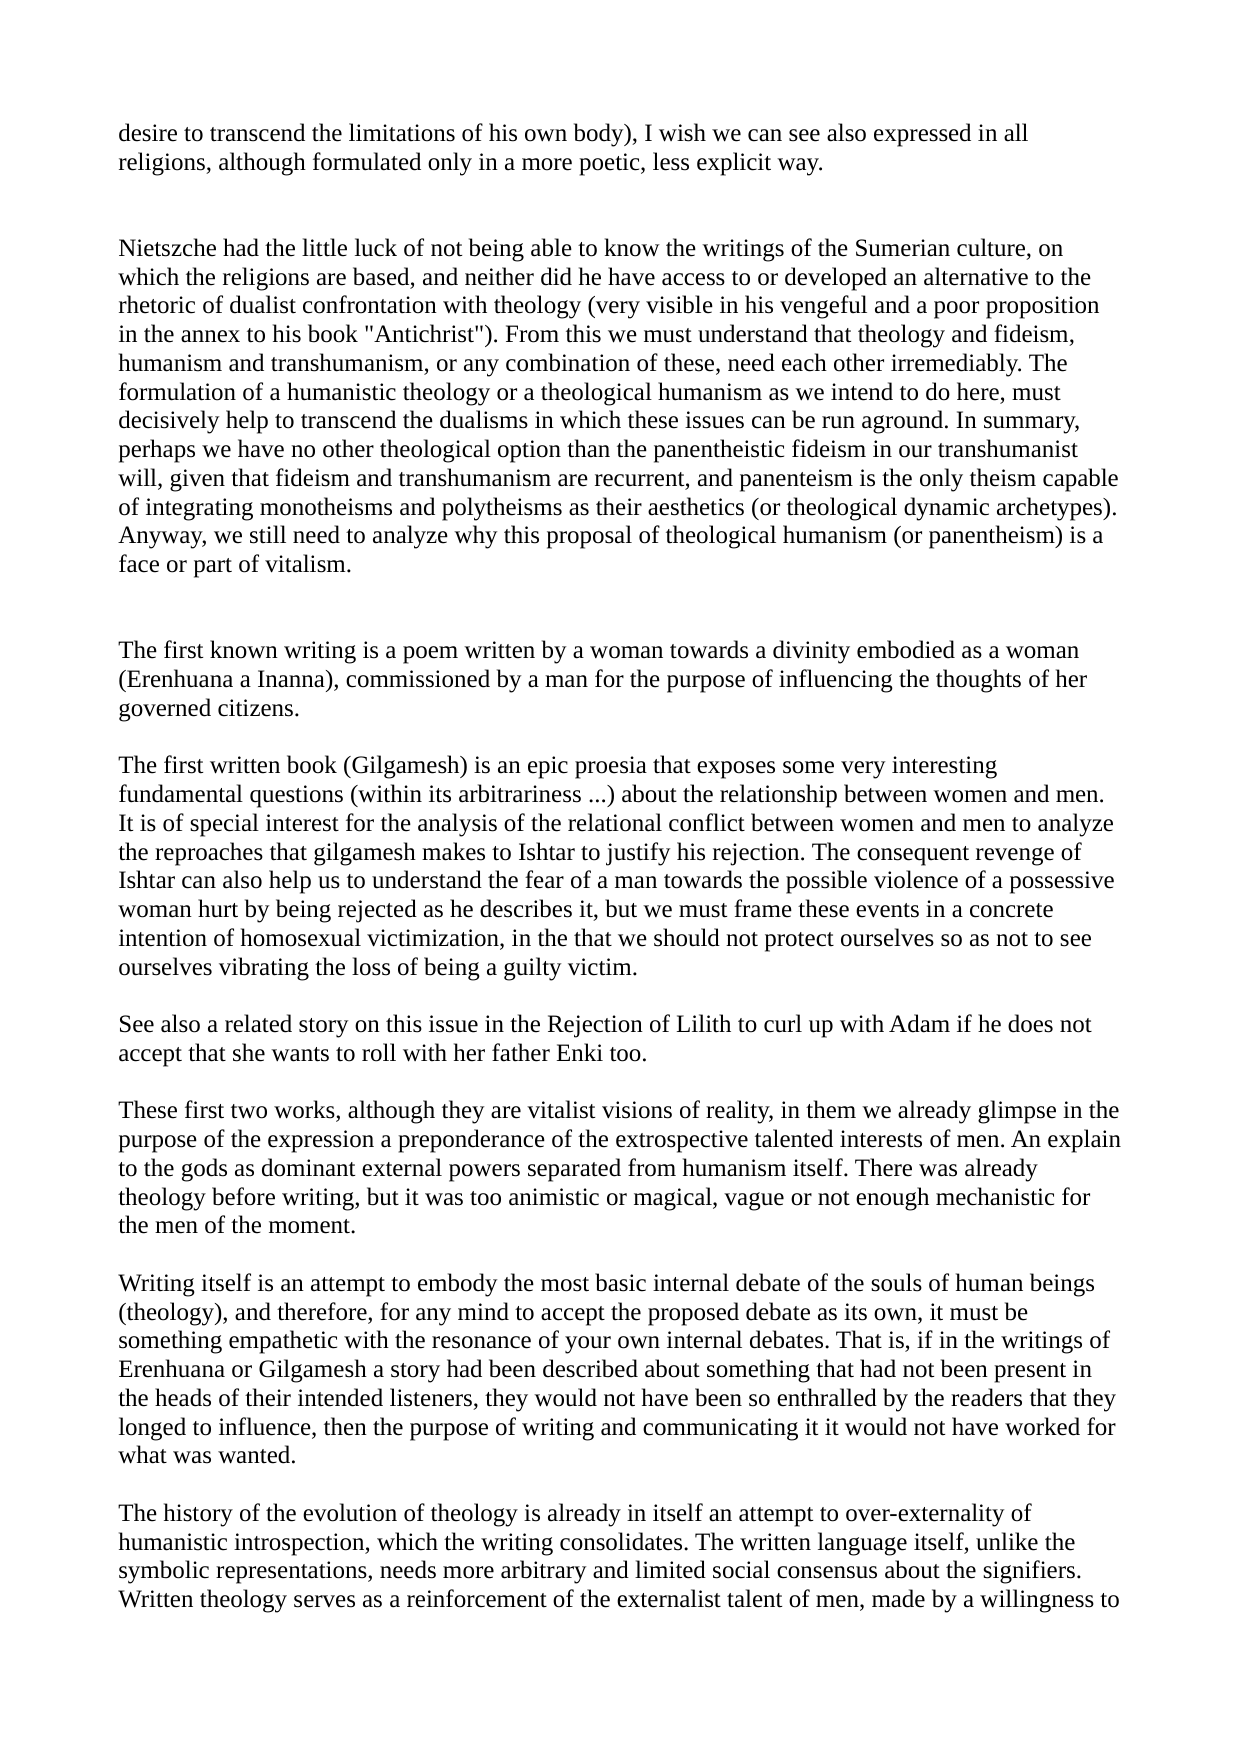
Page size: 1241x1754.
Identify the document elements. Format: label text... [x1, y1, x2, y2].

text Nietszche had the little luck of not being able to know the writings of the Sumerian culture, on which the religions are based, and neither did he have access to or developed an alternative to the rhetoric of dualist confrontation with theology (very visible in his vengeful and a poor proposition in the annex to his book "Antichrist"). From this we must understand that theology and fideism, humanism and transhumanism, or any combination of these, need each other irremediably. The formulation of a humanistic theology or a theological humanism as we intend to do here, must decisively help to transcend the dualisms in which these issues can be run aground. In summary, perhaps we have no other theological option than the panentheistic fideism in our transhumanist will, given that fideism and transhumanism are recurrent, and panenteism is the only theism capable of integrating monotheisms and polytheisms as their aesthetics (or theological dynamic archetypes). Anyway, we still need to analyze why this proposal of theological humanism (or panentheism) is a face or part of vitalism. [118, 233, 1122, 578]
text See also a related story on this issue in the Rejection of Lilith to curl up with Adam if he does not accept that she wants to roll with her father Enki too. These first two works, although they are vitalist visions of reality, in them we already glimpse in the purpose of the expression a preponderance of the extrospective talented interests of men. An explain to the gods as dominant external powers separated from humanism itself. There was already theology before writing, but it was too animistic or magical, vague or not enough mechanistic for the men of the moment. [118, 1009, 1122, 1239]
text Writing itself is an attempt to embody the most basic internal debate of the souls of human beings (theology), and therefore, for any mind to accept the proposed debate as its own, it must be something empathetic with the resonance of your own internal debates. That is, if in the writings of Erenhuana or Gilgamesh a story had been described about something that had not been present in the heads of their intended listeners, they would not have been so enthralled by the readers that they longed to influence, then the purpose of writing and communicating it it would not have worked for what was wanted. The history of the evolution of theology is already in itself an attempt to over-externality of humanistic introspection, which the writing consolidates. The written language itself, unlike the symbolic representations, needs more arbitrary and limited social consensus about the signifiers. Written theology serves as a reinforcement of the externalist talent of men, made by a willingness to [118, 1268, 1122, 1613]
text desire to transcend the limitations of his own body), I wish we can see also expressed in all religions, although formulated only in a more poetic, less explicit way. [118, 118, 1122, 176]
text The first known writing is a poem written by a woman towards a divinity embodied as a woman (Erenhuana a Inanna), commissioned by a man for the purpose of influencing the thoughts of her governed citizens. The first written book (Gilgamesh) is an epic proesia that exposes some very interesting fundamental questions (within its arbitrariness ...) about the relationship between women and men. It is of special interest for the analysis of the relational conflict between women and men to analyze the reproaches that gilgamesh makes to Ishtar to justify his rejection. The consequent revenge of Ishtar can also help us to understand the fear of a man towards the possible violence of a possessive woman hurt by being rejected as he describes it, but we must frame these events in a concrete intention of homosexual victimization, in the that we should not protect ourselves so as not to see ourselves vibrating the loss of being a guilty victim. [118, 636, 1122, 981]
